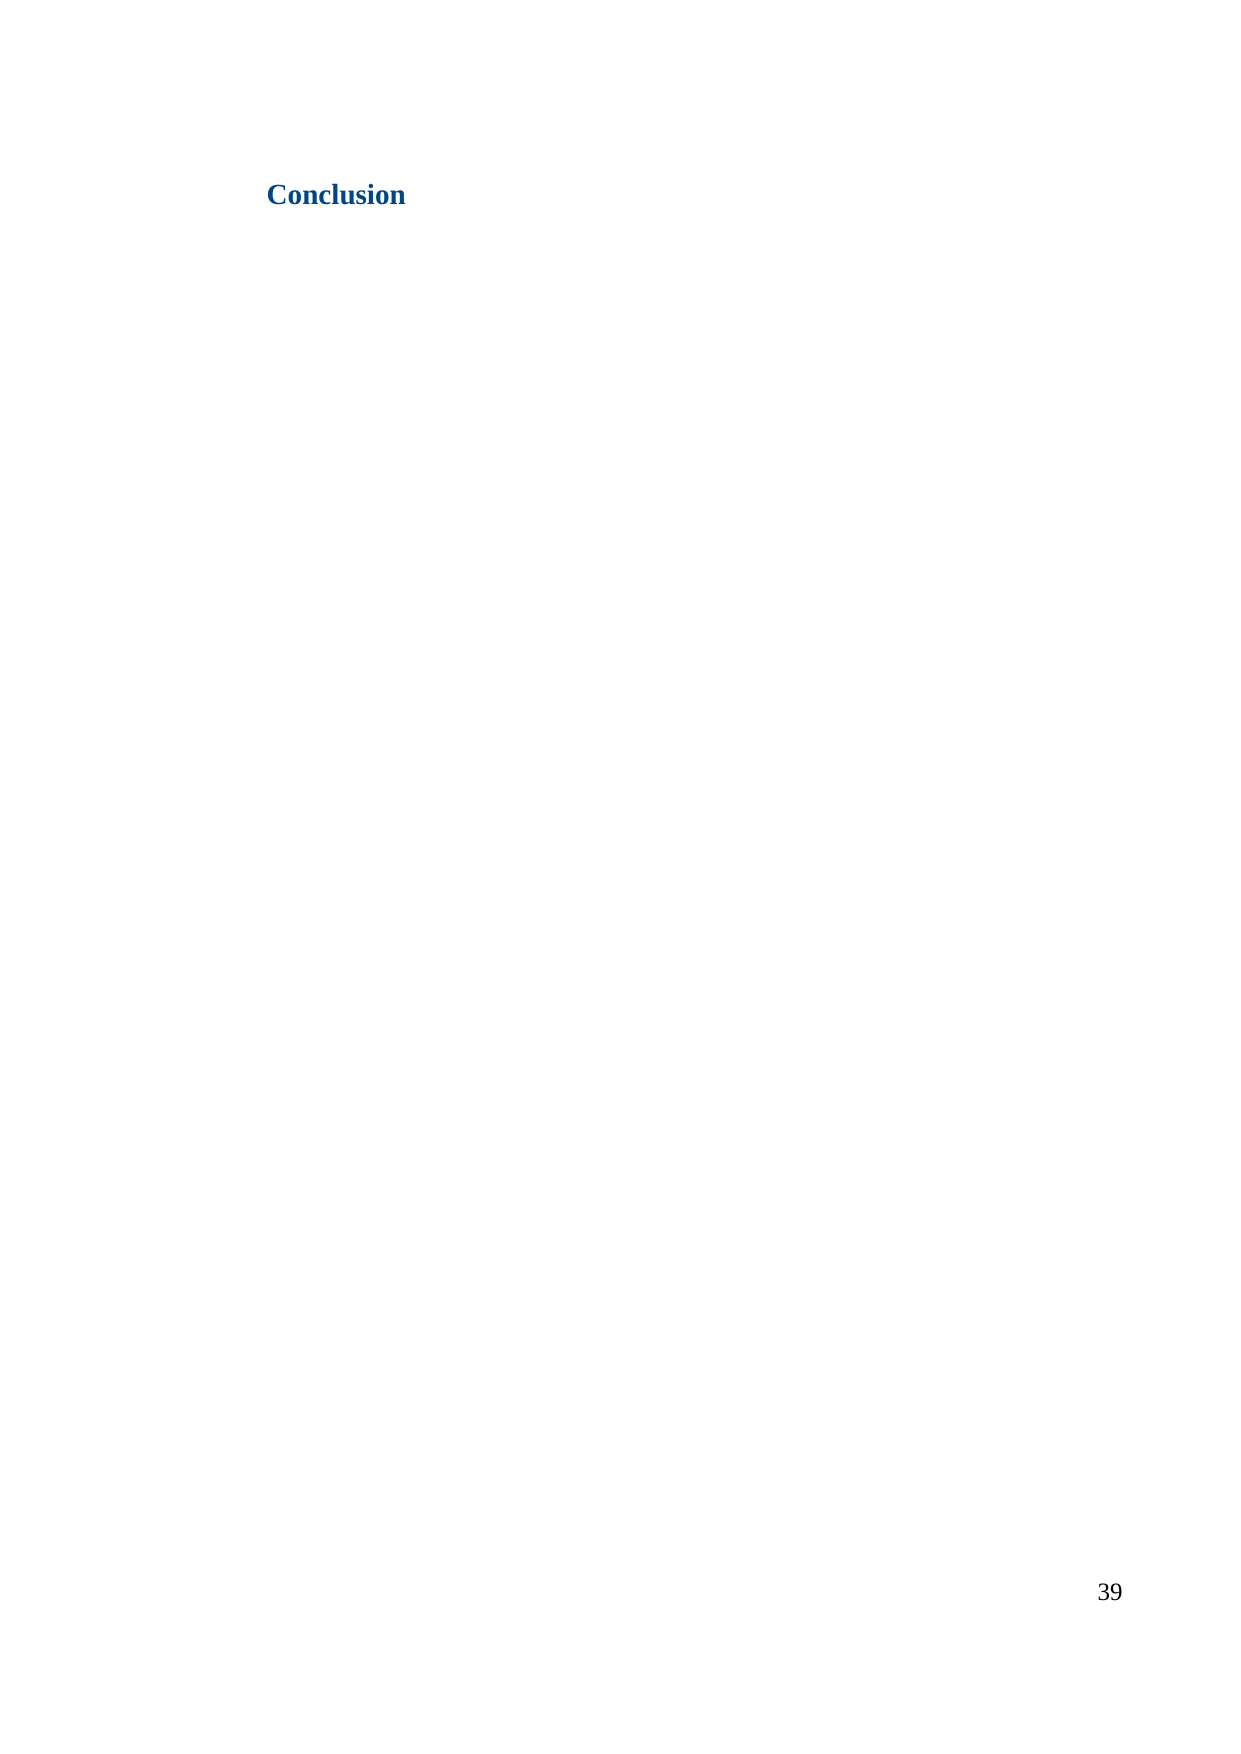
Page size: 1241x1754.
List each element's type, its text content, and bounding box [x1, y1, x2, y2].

subtitle Conclusion [221, 177, 1122, 211]
